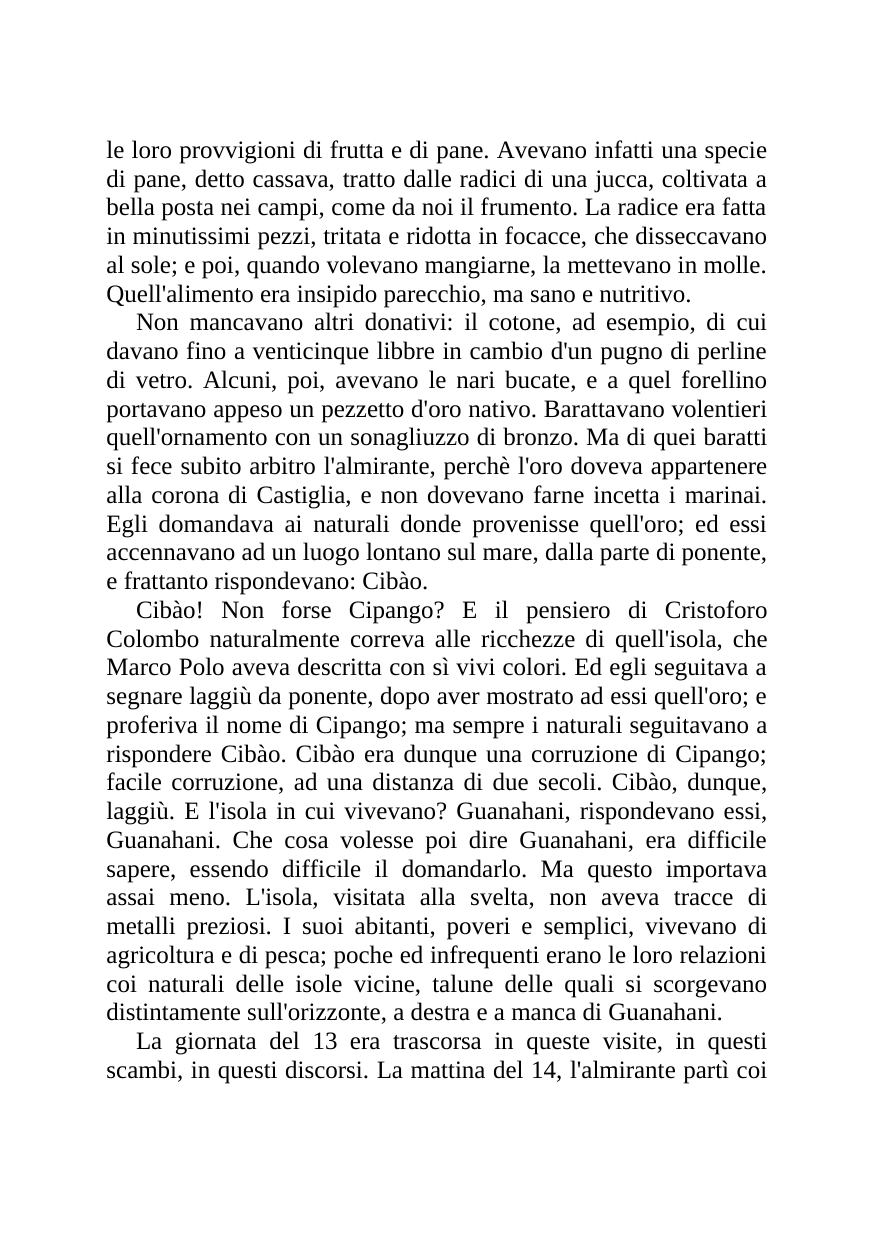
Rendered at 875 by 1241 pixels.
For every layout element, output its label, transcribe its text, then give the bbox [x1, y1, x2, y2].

text le loro provvigioni di frutta e di pane. Avevano infatti una specie di pane, detto cassava, tratto dalle radici di una jucca, coltivata a bella posta nei campi, come da noi il frumento. La radice era fatta in minutissimi pezzi, tritata e ridotta in focacce, che disseccavano al sole; e poi, quando volevano mangiarne, la mettevano in molle. Quell'alimento era insipido parecchio, ma sano e nutritivo. [106, 135, 768, 307]
text Cibào! Non forse Cipango? E il pensiero di Cristoforo Colombo naturalmente correva alle ricchezze di quell'isola, che Marco Polo aveva descritta con sì vivi colori. Ed egli seguitava a segnare laggiù da ponente, dopo aver mostrato ad essi quell'oro; e proferiva il nome di Cipango; ma sempre i naturali seguitavano a rispondere Cibào. Cibào era dunque una corruzione di Cipango; facile corruzione, ad una distanza di due secoli. Cibào, dunque, laggiù. E l'isola in cui vivevano? Guanahani, rispondevano essi, Guanahani. Che cosa volesse poi dire Guanahani, era difficile sapere, essendo difficile il domandarlo. Ma questo importava assai meno. L'isola, visitata alla svelta, non aveva tracce di metalli preziosi. I suoi abitanti, poveri e semplici, vivevano di agricoltura e di pesca; poche ed infrequenti erano le loro relazioni coi naturali delle isole vicine, talune delle quali si scorgevano distintamente sull'orizzonte, a destra e a manca di Guanahani. [106, 595, 768, 1026]
text La giornata del 13 era trascorsa in queste visite, in questi scambi, in questi discorsi. La mattina del 14, l'almirante partì coi [106, 1026, 768, 1084]
text Non mancavano altri donativi: il cotone, ad esempio, di cui davano fino a venticinque libbre in cambio d'un pugno di perline di vetro. Alcuni, poi, avevano le nari bucate, e a quel forellino portavano appeso un pezzetto d'oro nativo. Barattavano volentieri quell'ornamento con un sonagliuzzo di bronzo. Ma di quei baratti si fece subito arbitro l'almirante, perchè l'oro doveva appartenere alla corona di Castiglia, e non dovevano farne incetta i marinai. Egli domandava ai naturali donde provenisse quell'oro; ed essi accennavano ad un luogo lontano sul mare, dalla parte di ponente, e frattanto rispondevano: Cibào. [106, 307, 768, 595]
